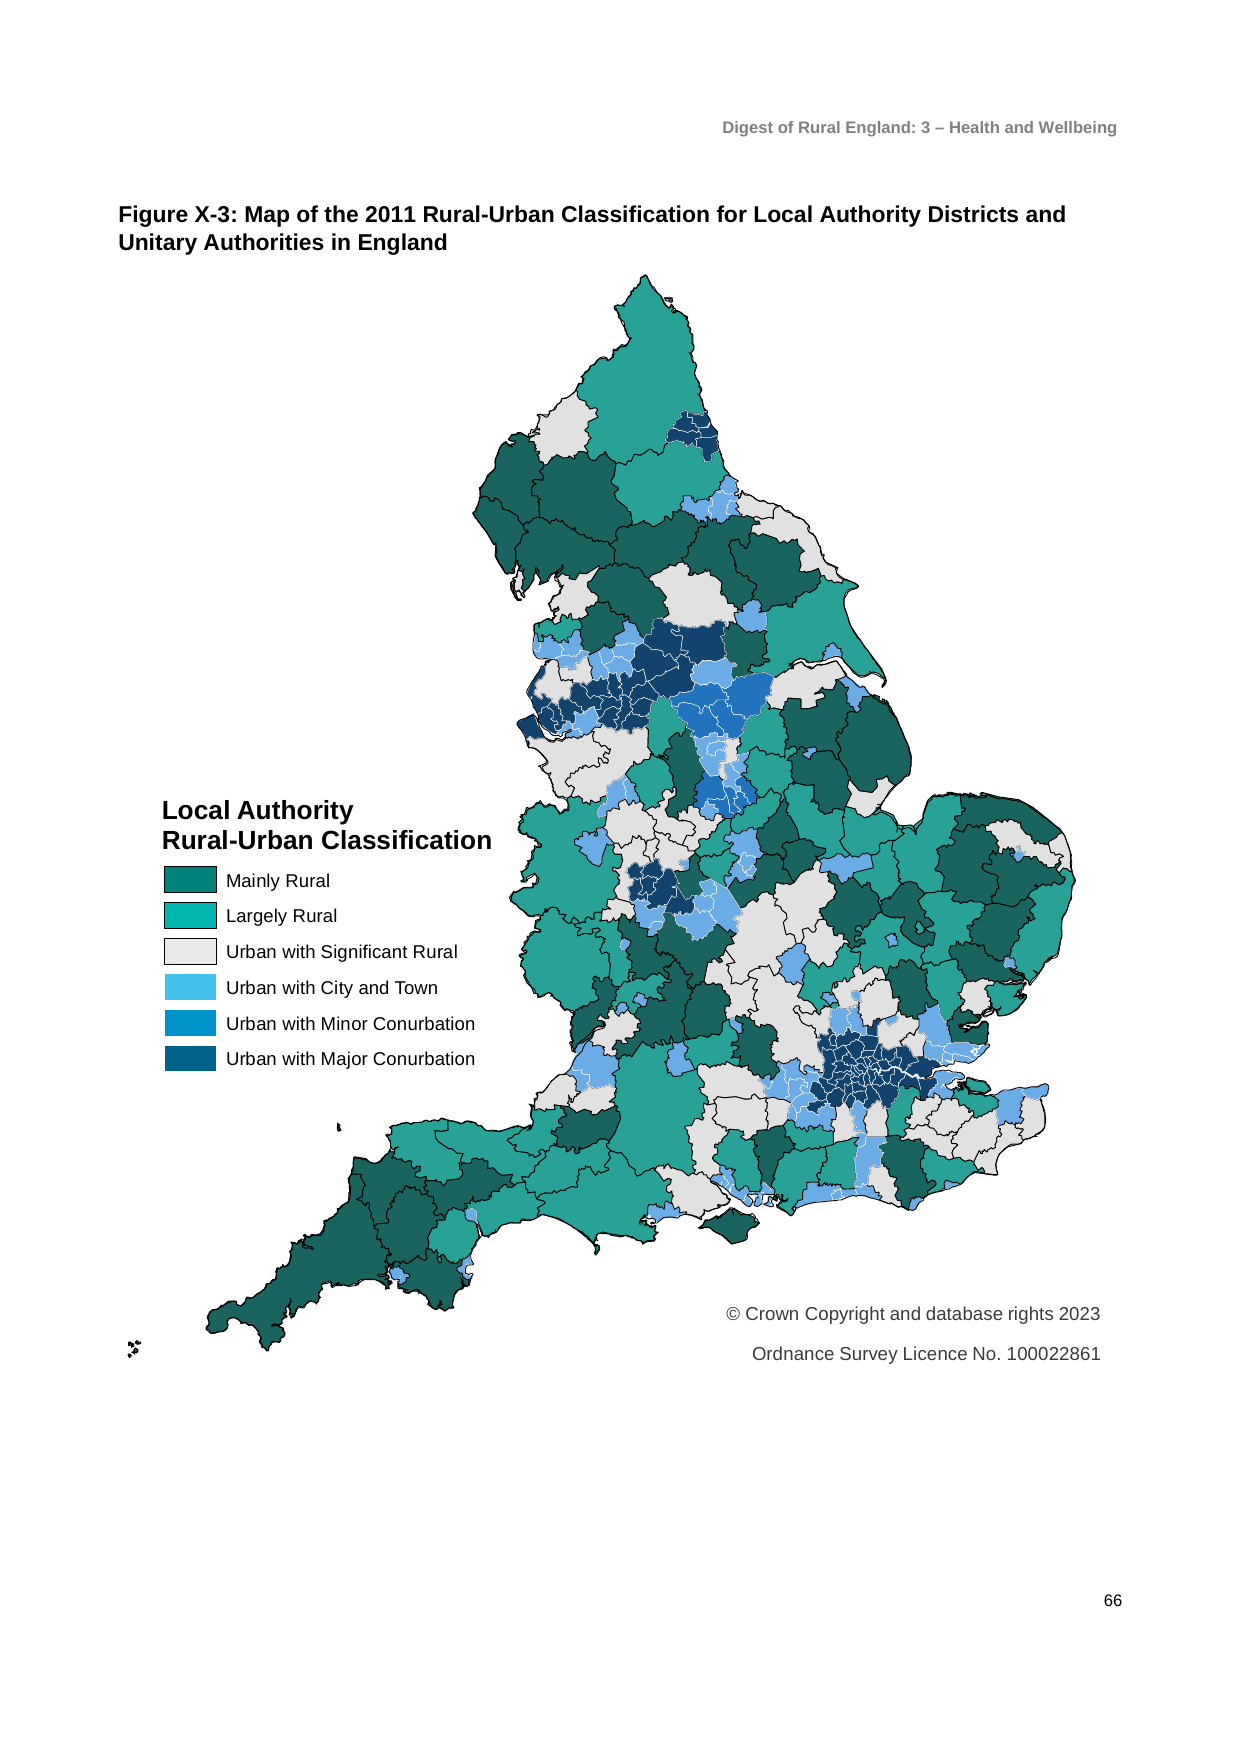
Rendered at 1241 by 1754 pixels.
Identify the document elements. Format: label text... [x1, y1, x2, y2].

text Figure X-3: Map of the 2011 Rural-Urban Classification for Local Authority Districts and Unitary Authorities in England [118, 201, 1122, 256]
